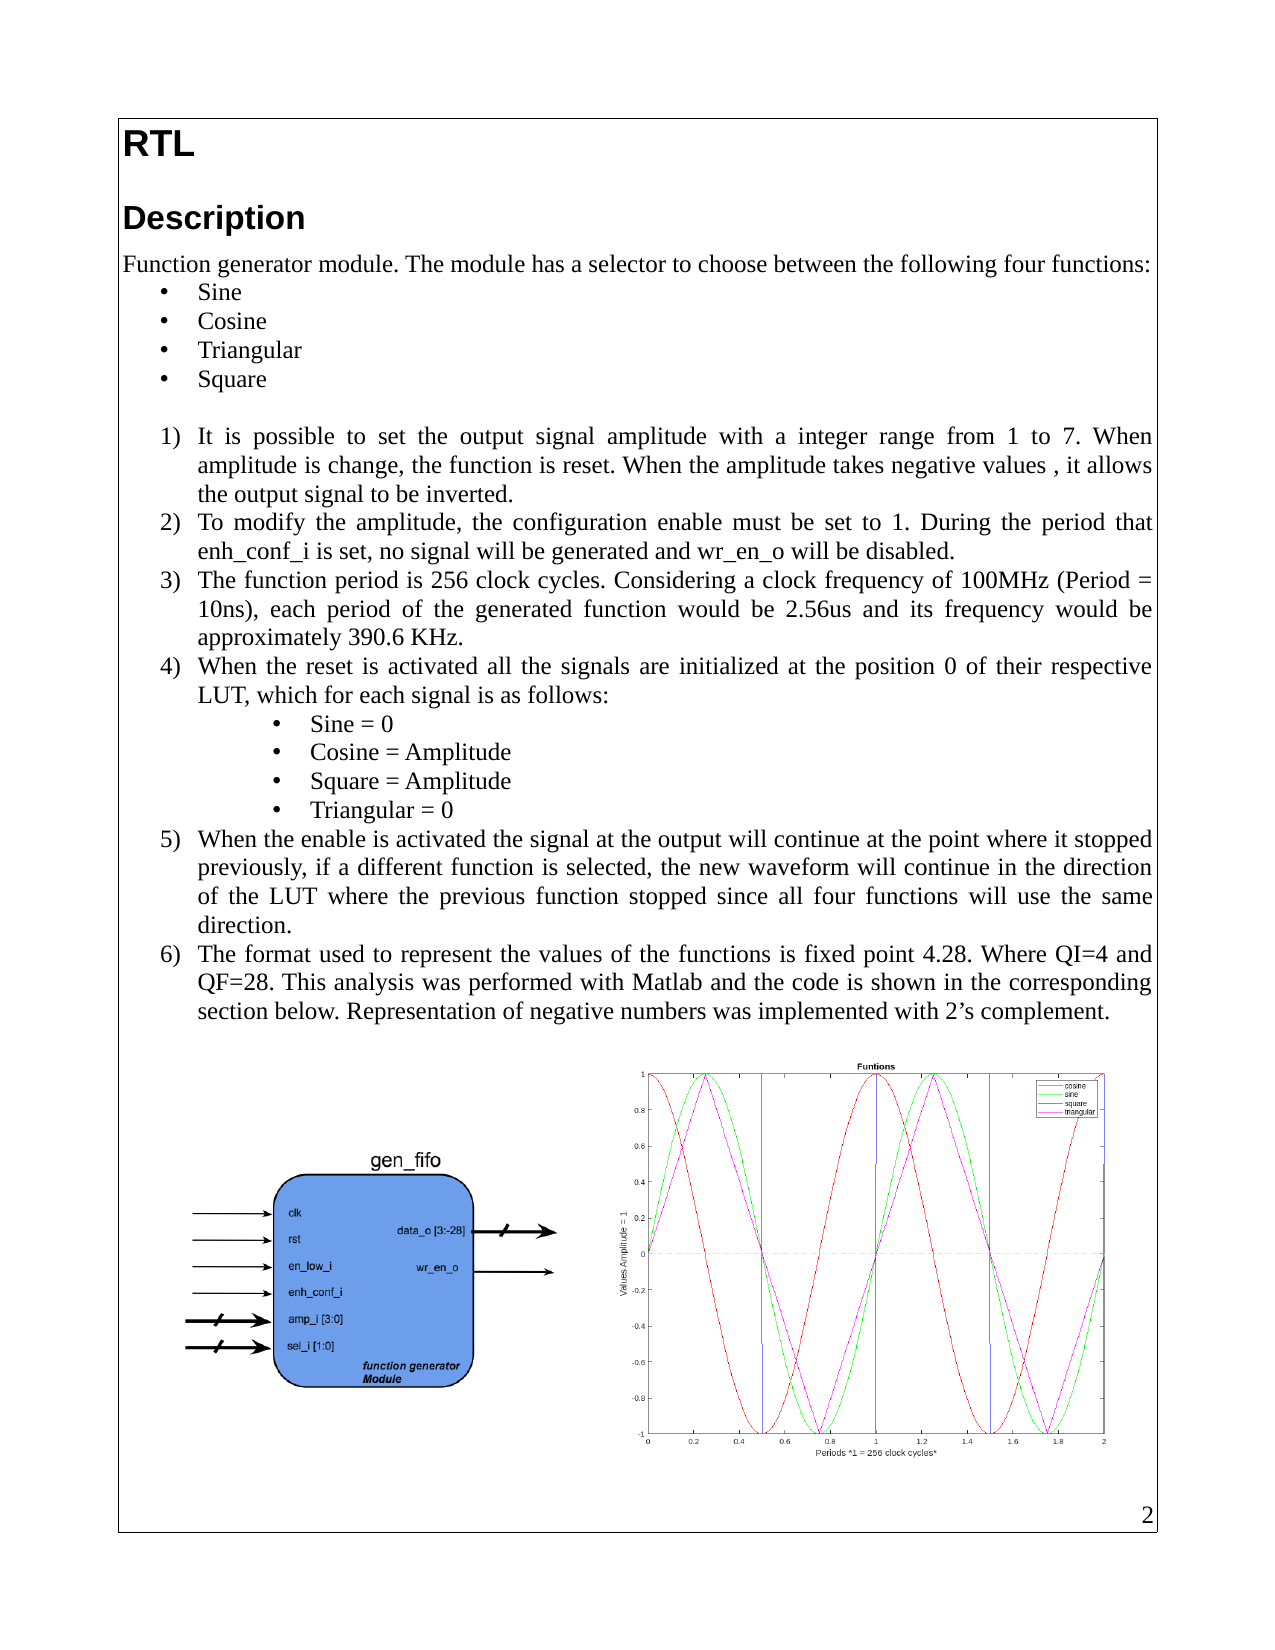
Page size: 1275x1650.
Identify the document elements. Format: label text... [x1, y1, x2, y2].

picture [153, 1115, 561, 1413]
text Function generator module. The module has a selector to choose between the following four functions: [122, 249, 1154, 277]
picture [588, 1044, 1146, 1473]
list The format used to represent the values of the functions is fixed point 4.28. Where QI=4 and QF=28. This analysis was performed with Matlab and the code is shown in the corresponding section below. Representation of negative numbers was implemented with 2’s complement. [160, 939, 1154, 1025]
subtitle Description [122, 198, 1154, 236]
list When the enable is activated the signal at the output will continue at the point where it stopped previously, if a different function is selected, the new waveform will continue in the direction of the LUT where the previous function stopped since all four functions will use the same direction. [160, 824, 1154, 939]
list Cosine = Amplitude [272, 737, 1154, 766]
subtitle RTL [122, 121, 1154, 164]
list Cosine [160, 306, 1154, 335]
list It is possible to set the output signal amplitude with a integer range from 1 to 7. When amplitude is change, the function is reset. When the amplitude takes negative values , it allows the output signal to be inverted. [160, 421, 1154, 507]
list Square [160, 364, 1154, 392]
list Sine [160, 277, 1154, 306]
list Square = Amplitude [272, 766, 1154, 795]
list When the reset is activated all the signals are initialized at the position 0 of their respective LUT, which for each signal is as follows: [160, 651, 1154, 709]
list Sine = 0 [272, 709, 1154, 737]
list The function period is 256 clock cycles. Considering a clock frequency of 100MHz (Period = 10ns), each period of the generated function would be 2.56us and its frequency would be approximately 390.6 KHz. [160, 565, 1154, 651]
list To modify the amplitude, the configuration enable must be set to 1. During the period that enh_conf_i is set, no signal will be generated and wr_en_o will be disabled. [160, 507, 1154, 565]
list Triangular = 0 [272, 795, 1154, 824]
list Triangular [160, 335, 1154, 364]
